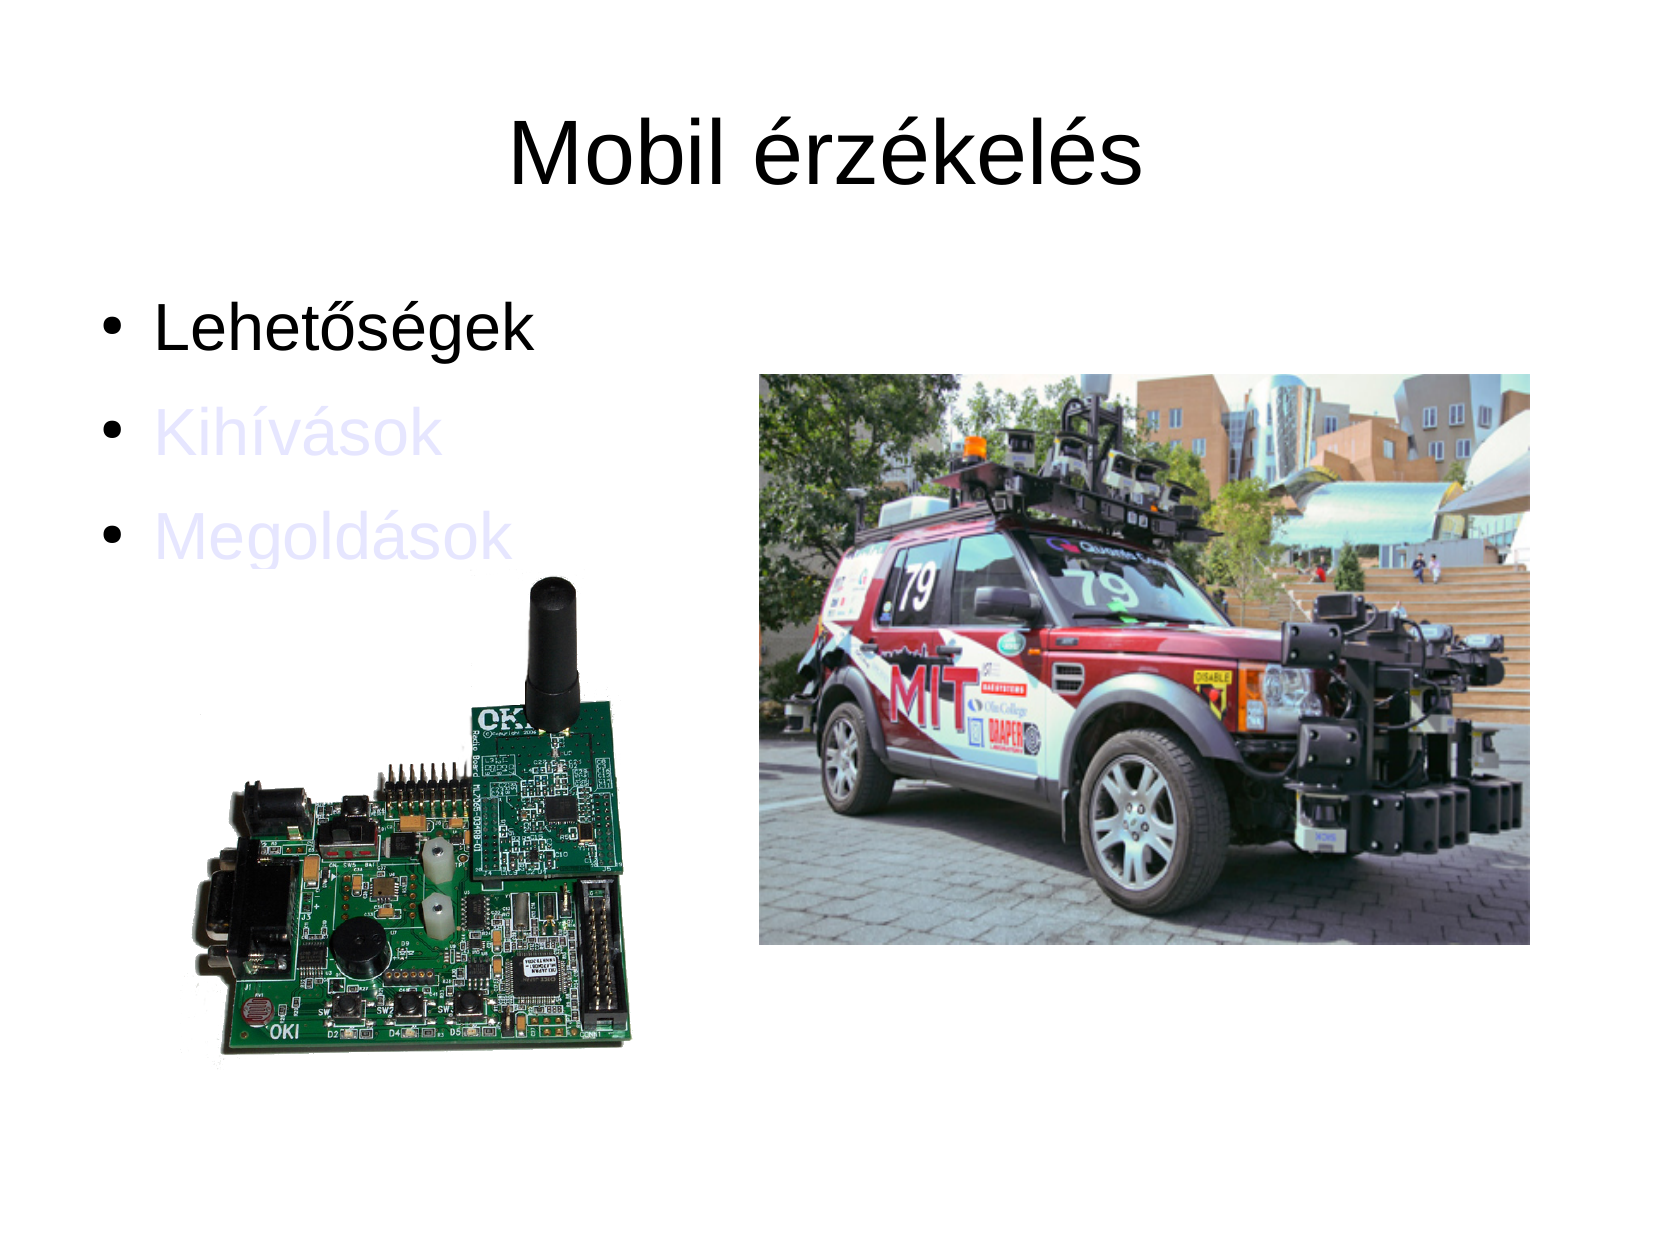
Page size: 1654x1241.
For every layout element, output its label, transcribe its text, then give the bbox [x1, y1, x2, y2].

picture [759, 374, 1530, 945]
title Mobil érzékelés [82, 49, 1571, 257]
picture [179, 569, 663, 1070]
list Lehetőségek Kihívások Megoldások [82, 290, 1571, 1109]
